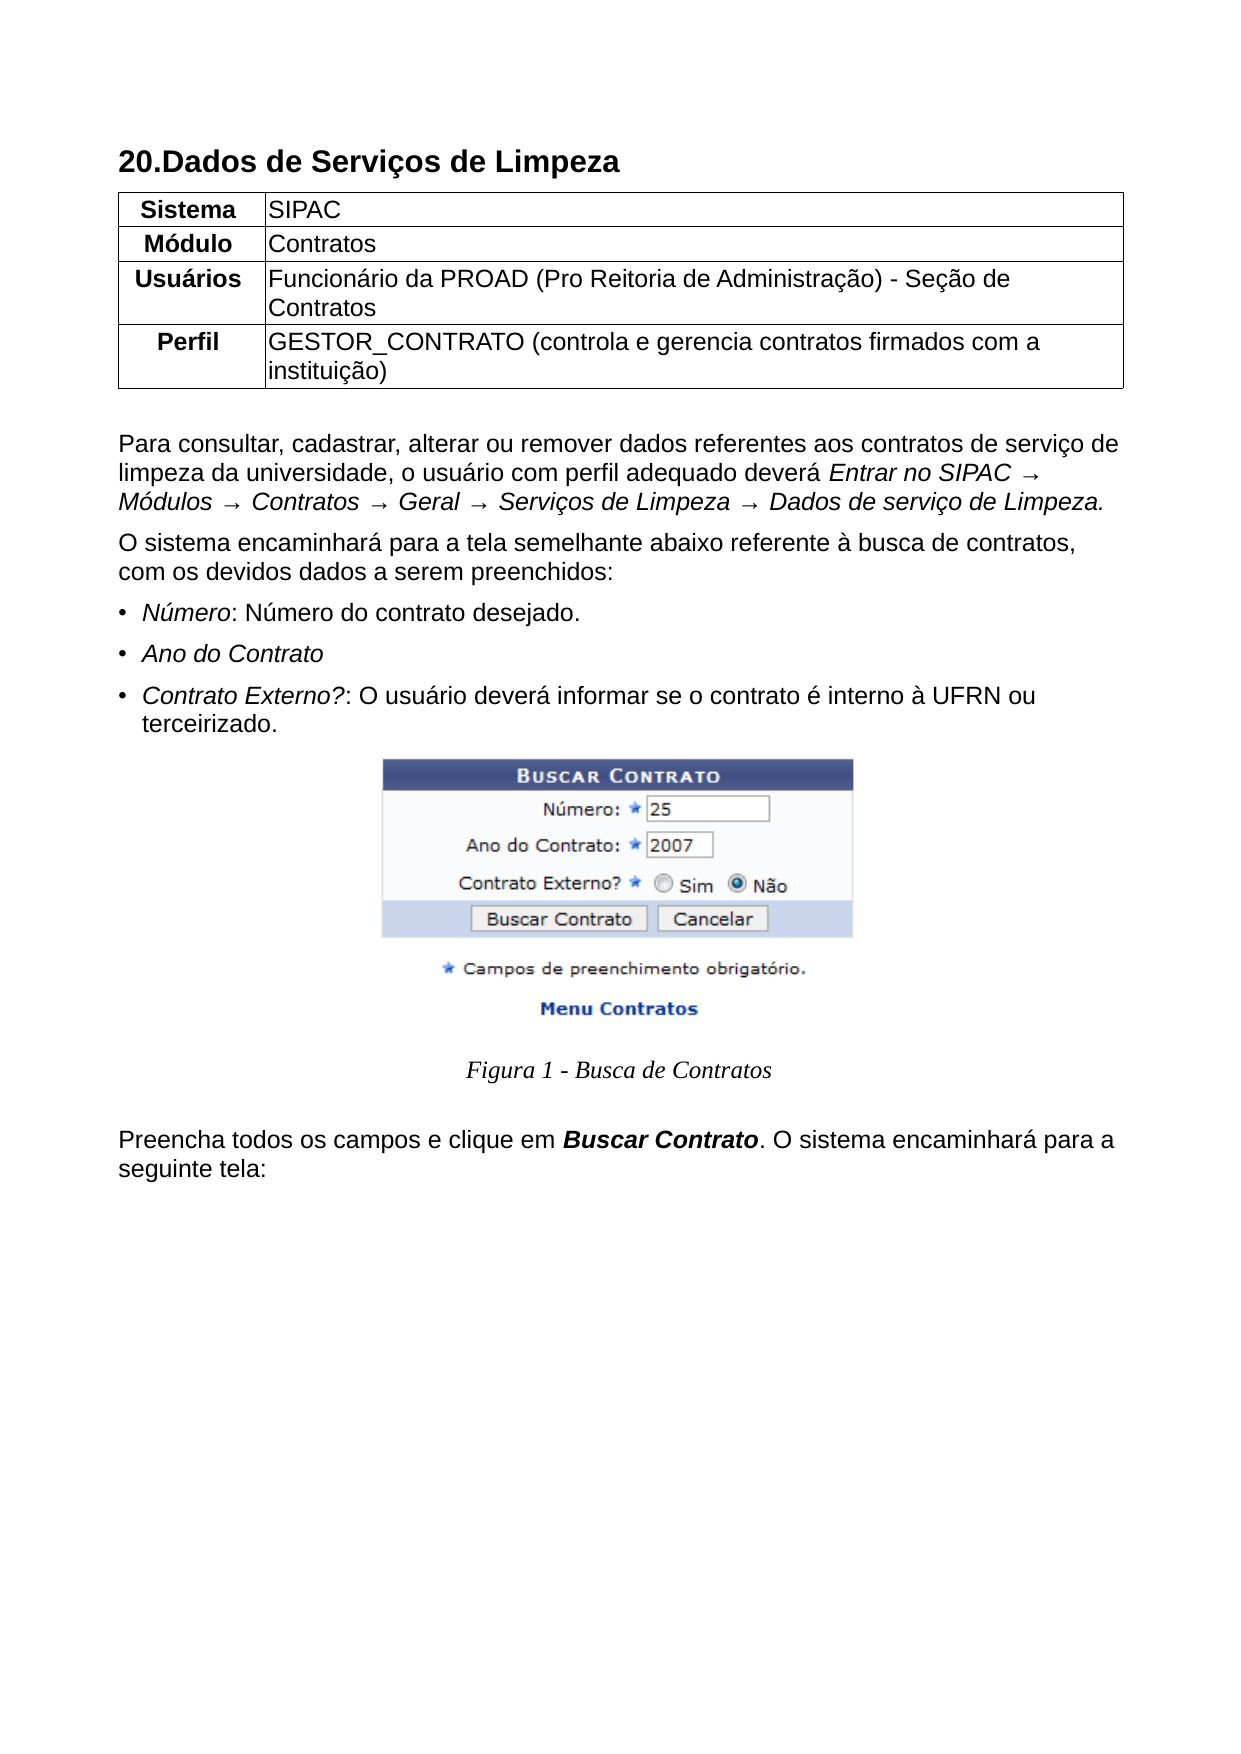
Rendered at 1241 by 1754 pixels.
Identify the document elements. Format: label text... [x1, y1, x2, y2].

list Ano do Contrato [118, 639, 1122, 668]
table_header SIPAC [266, 193, 1123, 226]
table_header Sistema [119, 193, 265, 226]
list Número: Número do contrato desejado. [118, 598, 1122, 627]
text O sistema encaminhará para a tela semelhante abaixo referente à busca de contratos, com os devidos dados a serem preenchidos: [118, 528, 1122, 585]
list Contrato Externo?: O usuário deverá informar se o contrato é interno à UFRN ou terceirizado. [118, 681, 1122, 738]
text Figura 1 - Busca de Contratos [378, 1056, 862, 1084]
subtitle 20.Dados de Serviços de Limpeza [118, 143, 1122, 179]
table_cell Módulo [119, 227, 265, 261]
table_cell Contratos [266, 227, 1123, 261]
table_cell Funcionário da PROAD (Pro Reitoria de Administração) - Seção de Contratos [266, 262, 1123, 324]
table_cell Perfil [119, 325, 265, 388]
picture [377, 750, 863, 1056]
text Para consultar, cadastrar, alterar ou remover dados referentes aos contratos de serviço de limpeza da universidade, o usuário com perfil adequado deverá Entrar no SIPAC → Módulos → Contratos → Geral → Serviços de Limpeza → Dados de serviço de Limpeza. [118, 429, 1122, 515]
text Preencha todos os campos e clique em Buscar Contrato. O sistema encaminhará para a seguinte tela: [118, 1125, 1122, 1183]
table_cell Usuários [119, 262, 265, 324]
table_cell GESTOR_CONTRATO (controla e gerencia contratos firmados com a instituição) [266, 325, 1123, 388]
